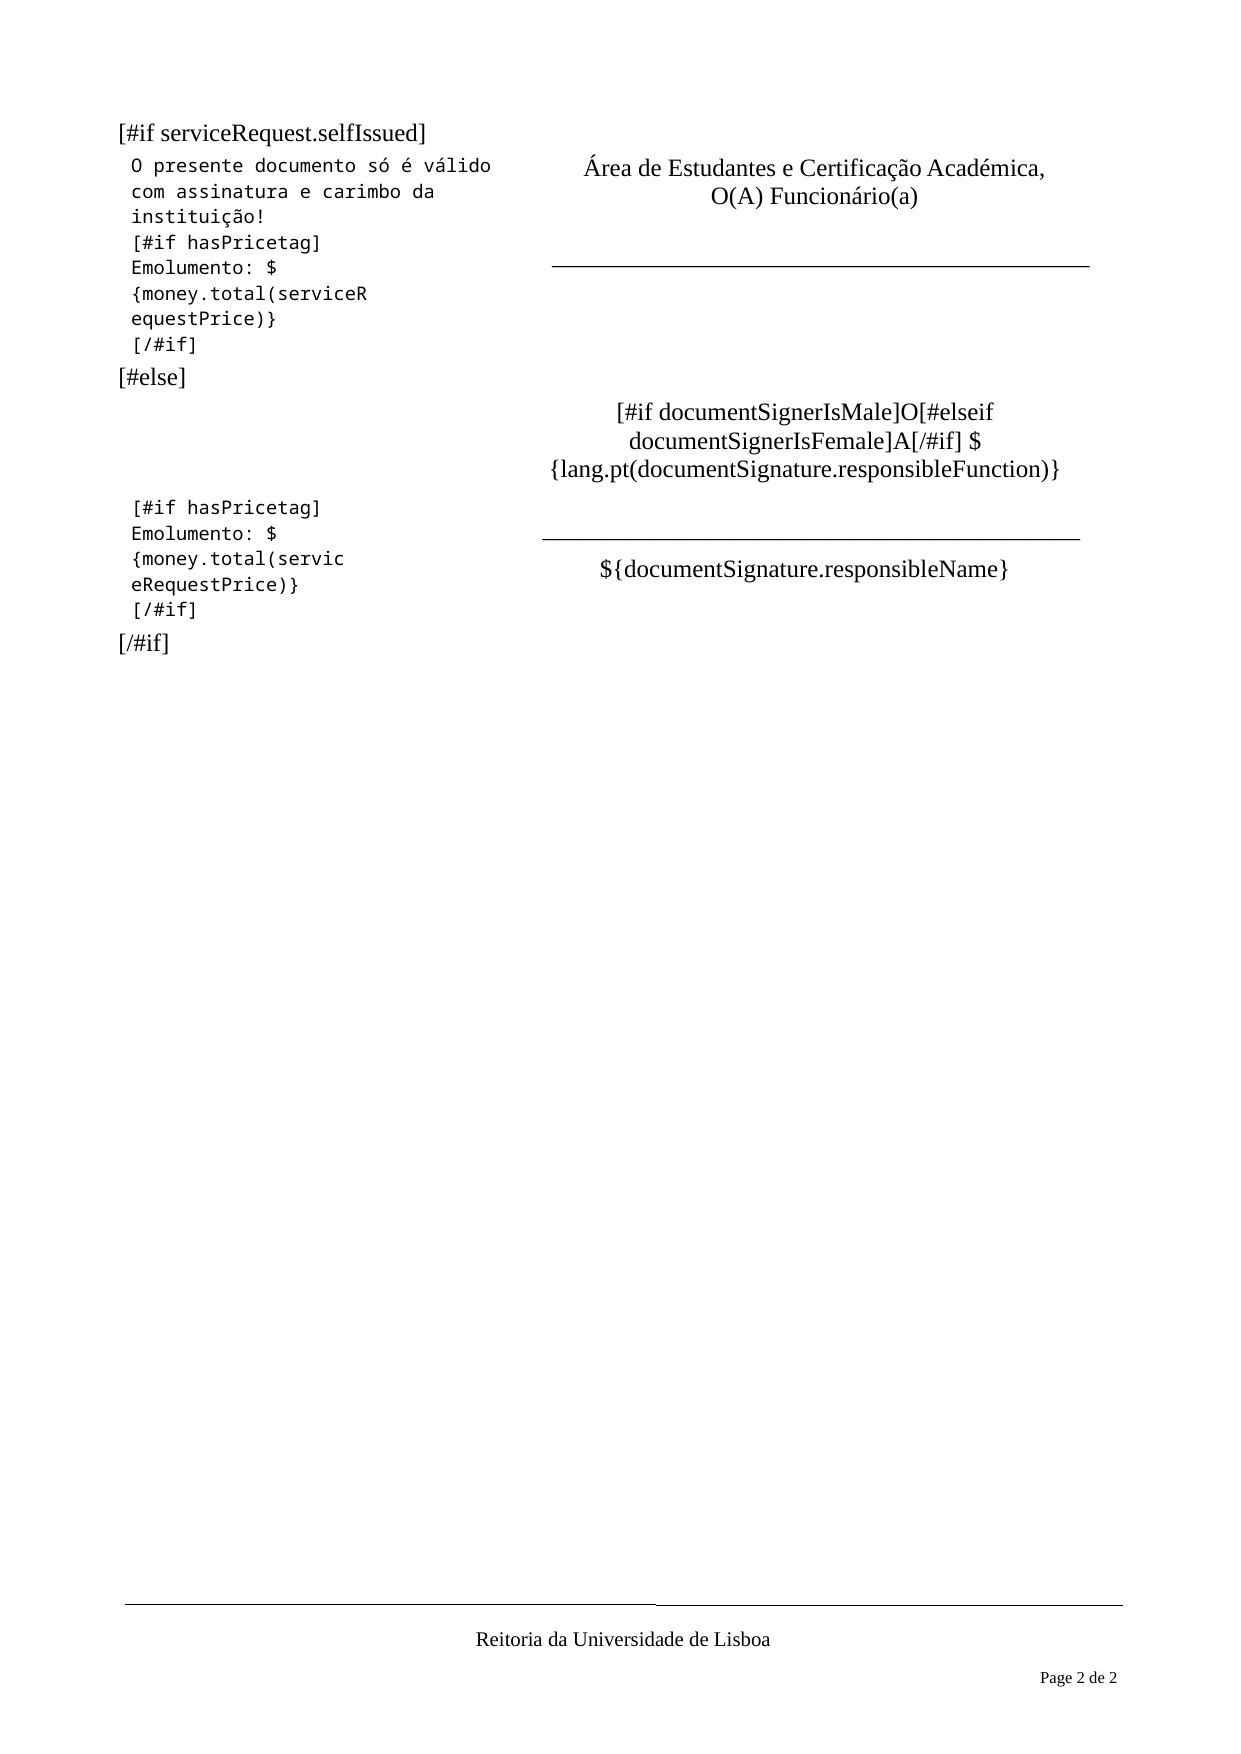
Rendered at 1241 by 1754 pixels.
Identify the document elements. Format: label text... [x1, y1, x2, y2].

table_cell ___________________________________________ [519, 216, 1110, 276]
table_header O presente documento só é válido com assinatura e carimbo da instituição! [#if hasPricetag] Emolumento: ${money.total(serviceRequestPrice)} [/#if] [125, 147, 519, 362]
table_cell [519, 276, 1110, 362]
text [#if serviceRequest.selfIssued] [118, 118, 1122, 147]
table_cell ___________________________________________ [500, 489, 1110, 549]
table_header [#if documentSignerIsMale]O[#elseif documentSignerIsFemale]A[/#if] ${lang.pt(documentSignature.responsibleFunction)} [125, 391, 1110, 489]
table_header Área de Estudantes e Certificação Académica, O(A) Funcionário(a) [519, 147, 1110, 216]
text [#else] [118, 362, 1122, 391]
table_cell [#if hasPricetag] Emolumento: ${money.total(serviceRequestPrice)} [/#if] [125, 489, 500, 628]
table_cell ${documentSignature.responsibleName} [500, 549, 1110, 628]
text [/#if] [118, 628, 1122, 657]
